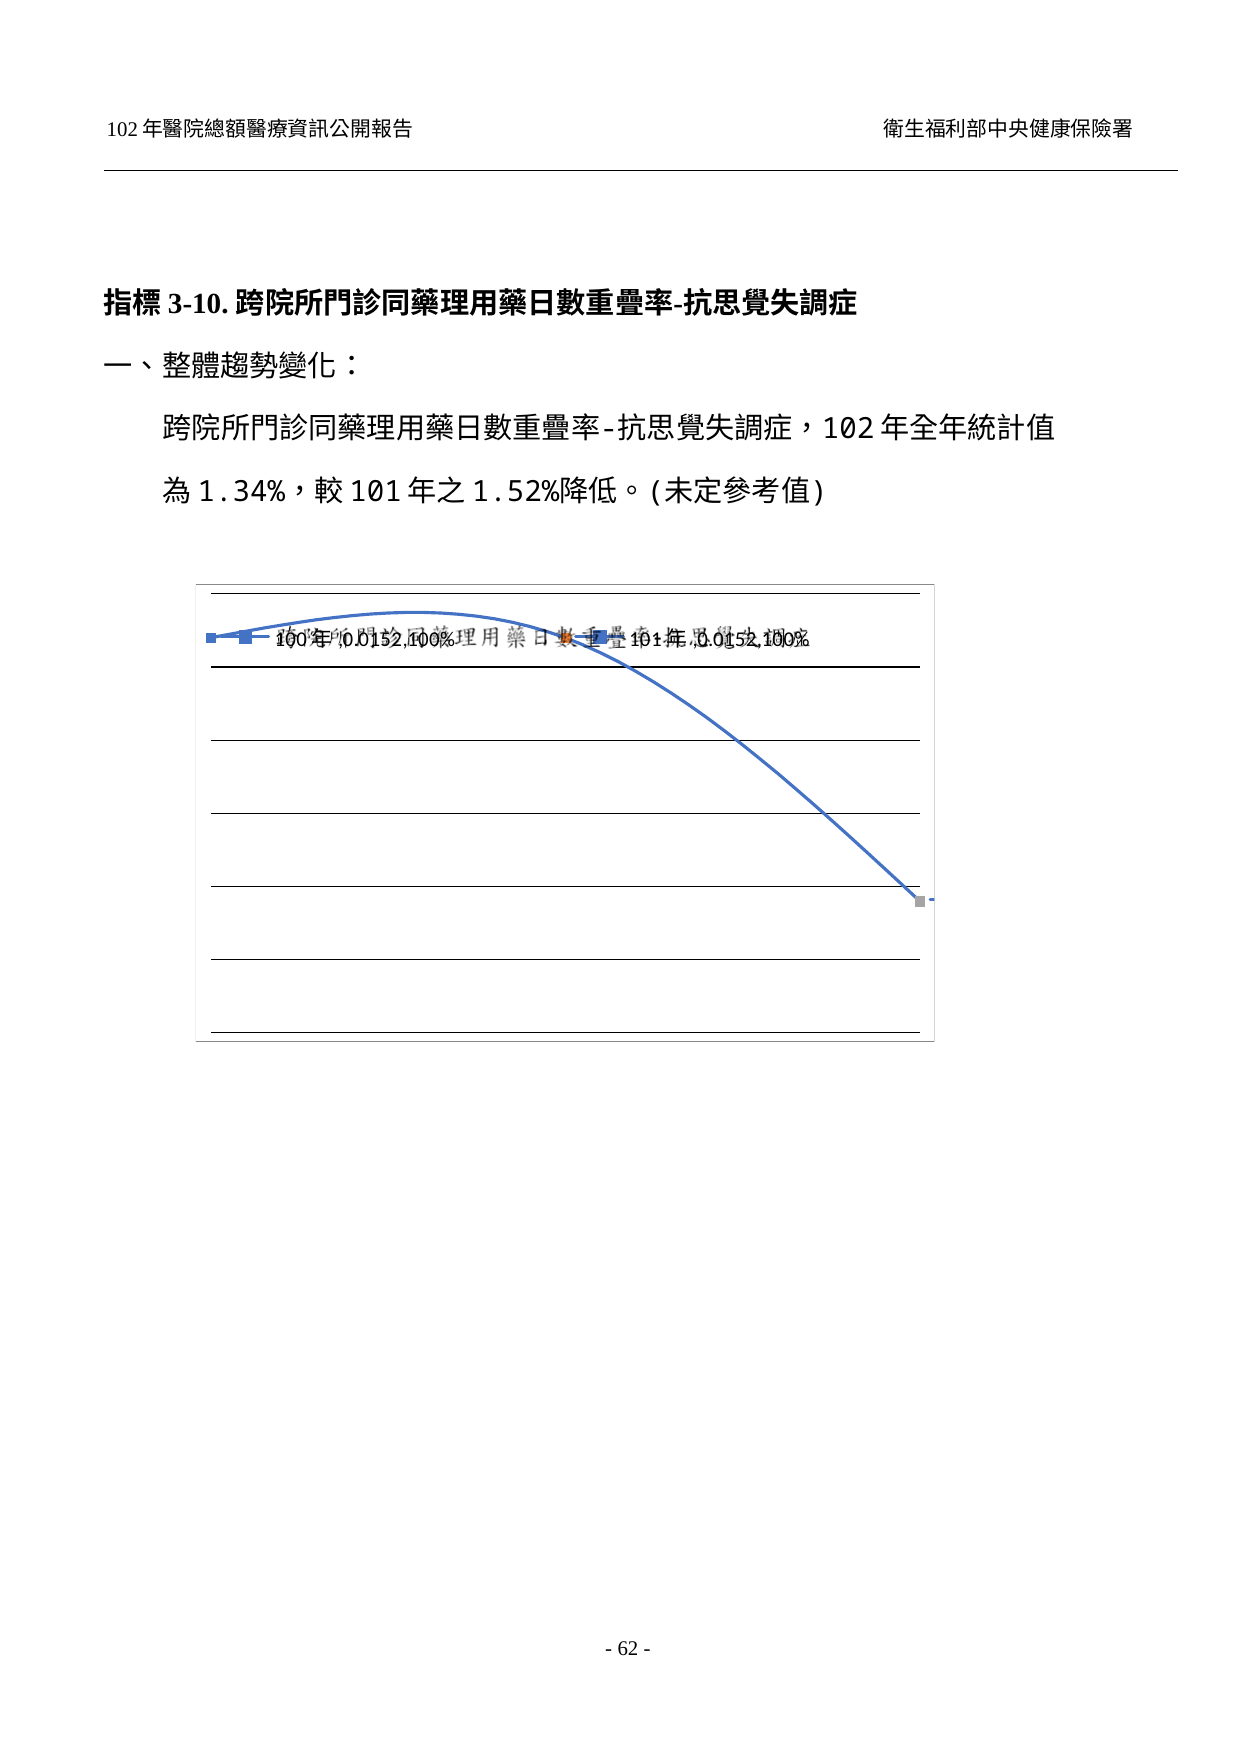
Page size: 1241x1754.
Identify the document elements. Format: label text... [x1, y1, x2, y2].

table_cell 一、整體趨勢變化： [104, 322, 1073, 384]
table_header 指標3-10. 跨院所門診同藥理用藥日數重疊率-抗思覺失調症 [104, 259, 1073, 322]
table_cell [104, 509, 1073, 1034]
table_cell 跨院所門診同藥理用藥日數重疊率-抗思覺失調症，102年全年統計值為1.34%，較101年之1.52%降低。(未定參考值) [104, 384, 1073, 509]
